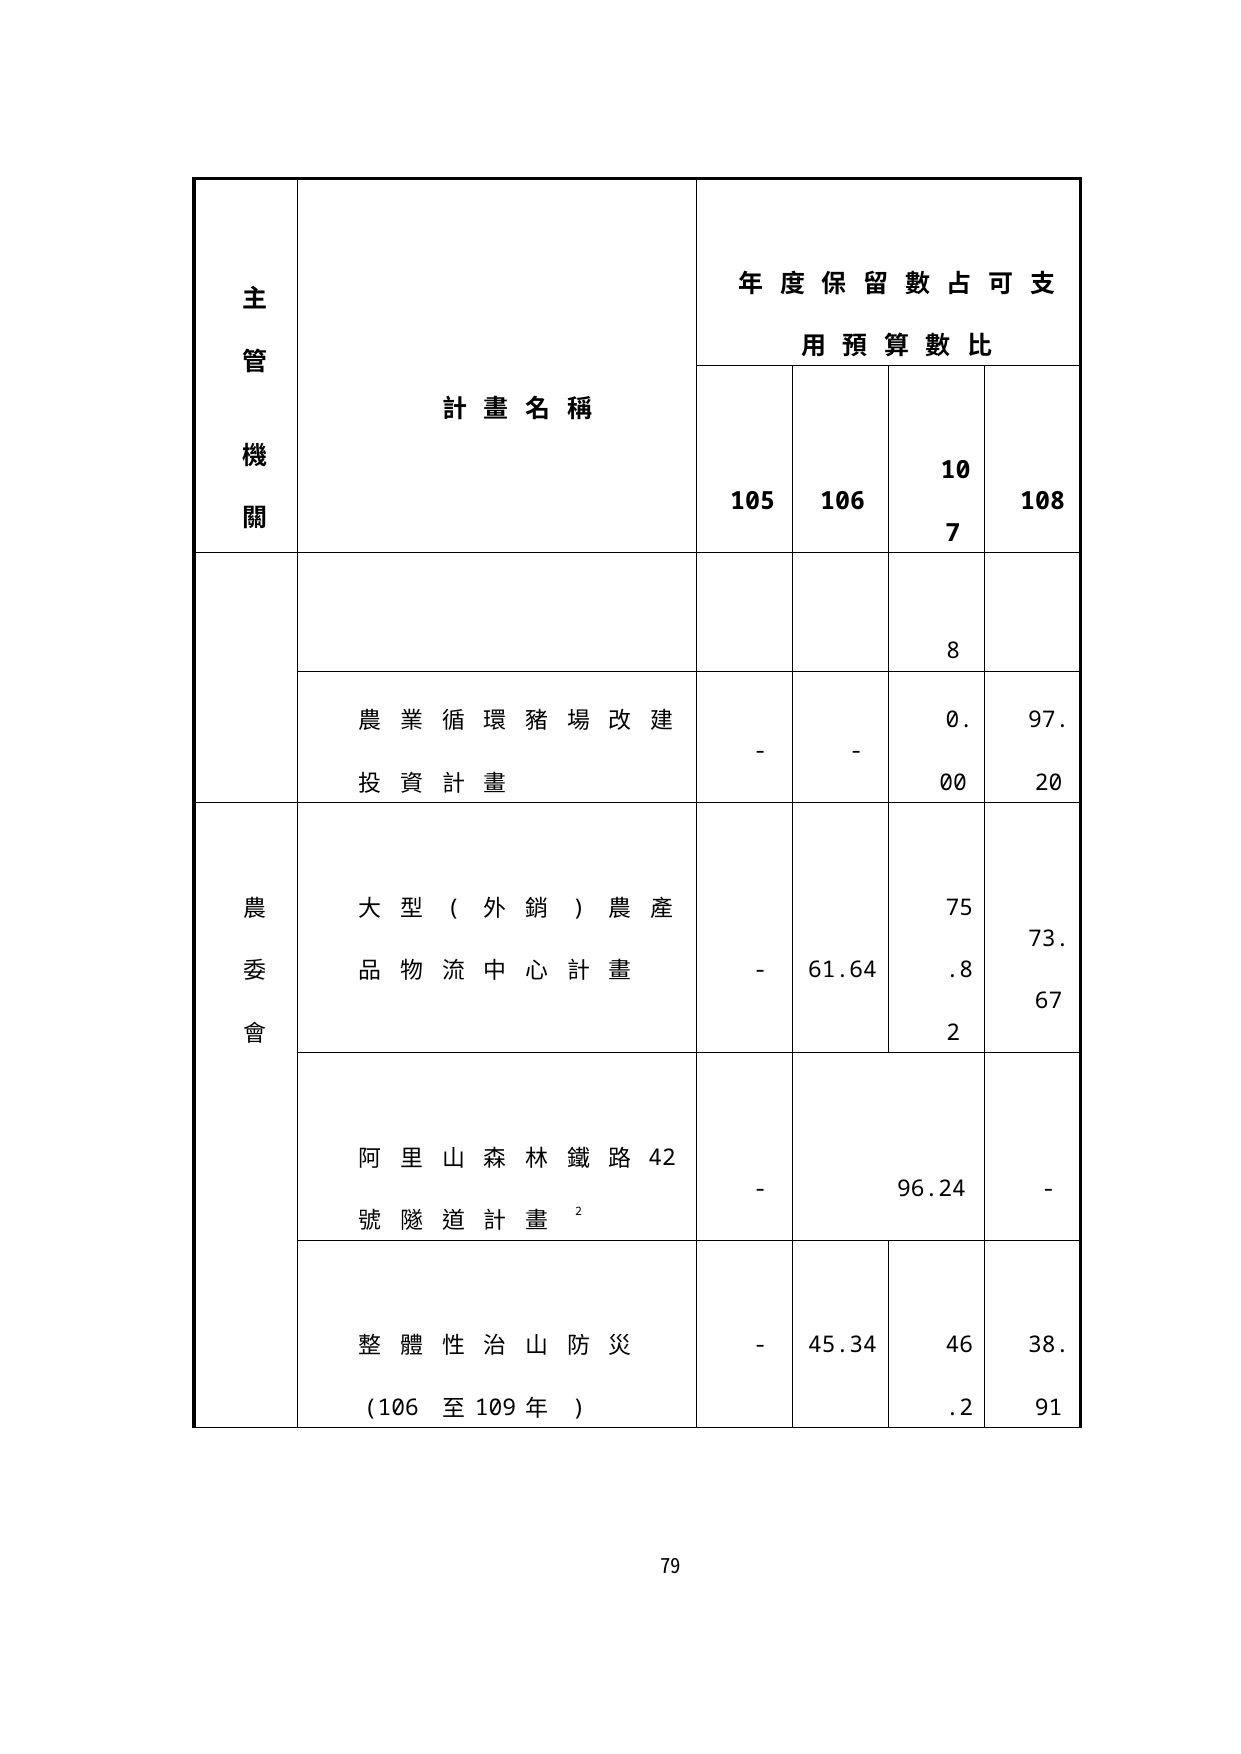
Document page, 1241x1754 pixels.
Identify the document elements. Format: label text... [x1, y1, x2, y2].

table_cell 農業循環豬場改建投資計畫 [298, 672, 696, 802]
table_cell 0.00 [889, 672, 984, 802]
table_cell - [697, 1053, 792, 1240]
table_cell 整體性治山防災(106至109年) [298, 1241, 696, 1427]
table_cell [793, 553, 888, 671]
table_cell [196, 553, 297, 802]
table_cell - [793, 672, 888, 802]
table_cell [985, 553, 1079, 671]
table_cell [298, 553, 696, 671]
table_cell 105 [697, 366, 792, 552]
table_cell 108 [985, 366, 1079, 552]
table_header 計畫名稱 [298, 180, 696, 552]
table_cell 農委會 [196, 803, 297, 1427]
table_cell 阿里山森林鐵路42號隧道計畫2 [298, 1053, 696, 1240]
table_cell 107 [889, 366, 984, 552]
table_cell 38.91 [985, 1241, 1079, 1427]
table_header 年度保留數占可支用預算數比 [697, 180, 1079, 365]
table_cell 61.64 [793, 803, 888, 1052]
table_cell - [697, 672, 792, 802]
table_cell 8 [889, 553, 984, 671]
table_cell 大型(外銷)農產品物流中心計畫 [298, 803, 696, 1052]
table_cell - [697, 553, 792, 671]
table_cell 75.82 [889, 803, 984, 1052]
table_cell 106 [793, 366, 888, 552]
table_cell 45.34 [793, 1241, 888, 1427]
table_cell 97.20 [985, 672, 1079, 802]
table_cell - [985, 1053, 1079, 1240]
table_cell - [697, 803, 792, 1052]
table_cell - [697, 1241, 792, 1427]
table_cell 96.24 [793, 1053, 984, 1240]
table_header 主管 機關 [196, 180, 297, 552]
table_cell 73.67 [985, 803, 1079, 1052]
table_cell 46.2 [889, 1241, 984, 1427]
